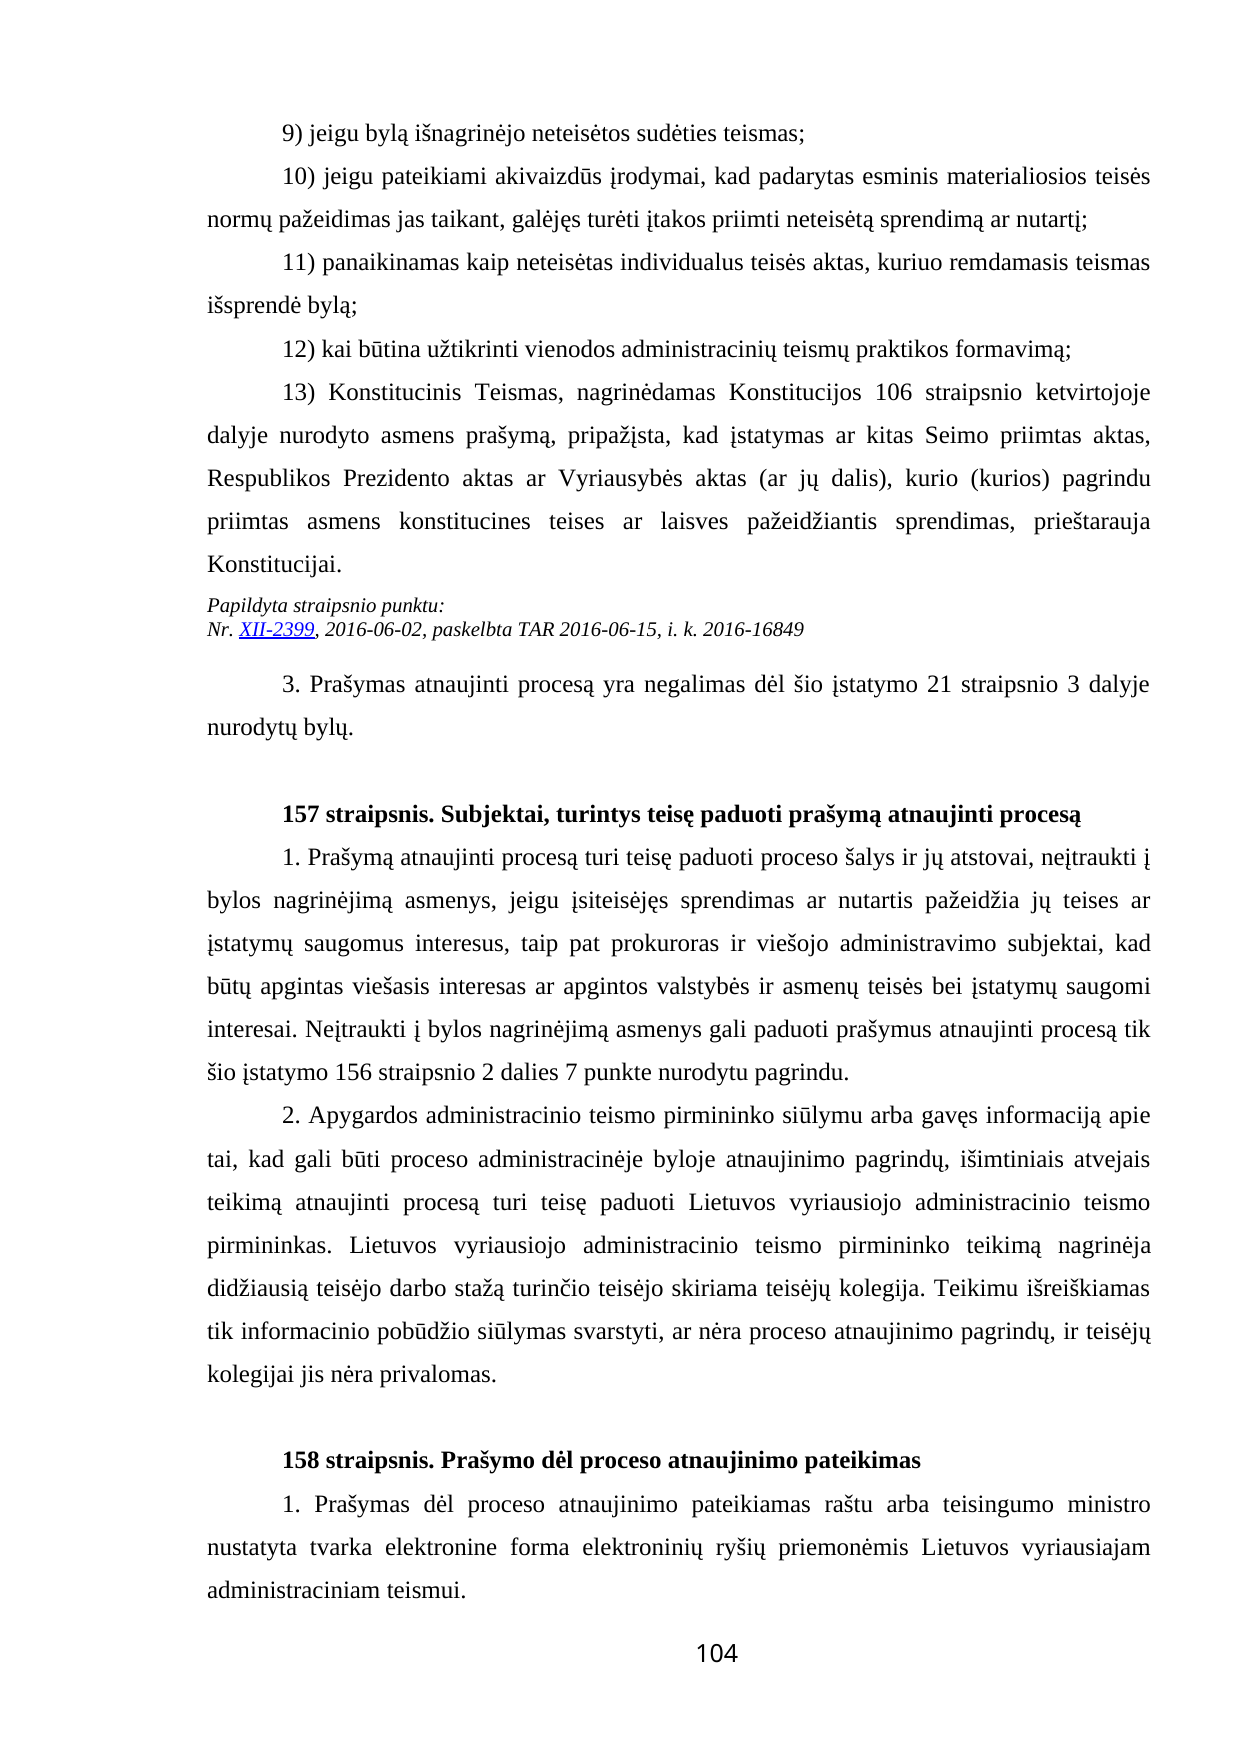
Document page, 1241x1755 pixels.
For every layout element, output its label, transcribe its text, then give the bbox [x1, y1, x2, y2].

text 1. Prašymas dėl proceso atnaujinimo pateikiamas raštu arba teisingumo ministro nustatyta tvarka elektronine forma elektroninių ryšių priemonėmis Lietuvos vyriausiajam administraciniam teismui. [207, 1489, 1152, 1604]
text Papildyta straipsnio punktu: [207, 592, 1152, 617]
text 13) Konstitucinis Teismas, nagrinėdamas Konstitucijos 106 straipsnio ketvirtojoje dalyje nurodyto asmens prašymą, pripažįsta, kad įstatymas ar kitas Seimo priimtas aktas, Respublikos Prezidento aktas ar Vyriausybės aktas (ar jų dalis), kurio (kurios) pagrindu priimtas asmens konstitucines teises ar laisves pažeidžiantis sprendimas, prieštarauja Konstitucijai. [207, 377, 1152, 578]
text Nr. XII-2399, 2016-06-02, paskelbta TAR 2016-06-15, i. k. 2016-16849 [207, 617, 1152, 641]
text 10) jeigu pateikiami akivaizdūs įrodymai, kad padarytas esminis materialiosios teisės normų pažeidimas jas taikant, galėjęs turėti įtakos priimti neteisėtą sprendimą ar nutartį; [207, 161, 1152, 233]
text 3. Prašymas atnaujinti procesą yra negalimas dėl šio įstatymo 21 straipsnio 3 dalyje nurodytų bylų. [207, 669, 1152, 741]
text 2. Apygardos administracinio teismo pirmininko siūlymu arba gavęs informaciją apie tai, kad gali būti proceso administracinėje byloje atnaujinimo pagrindų, išimtiniais atvejais teikimą atnaujinti procesą turi teisę paduoti Lietuvos vyriausiojo administracinio teismo pirmininkas. Lietuvos vyriausiojo administracinio teismo pirmininko teikimą nagrinėja didžiausią teisėjo darbo stažą turinčio teisėjo skiriama teisėjų kolegija. Teikimu išreiškiamas tik informacinio pobūdžio siūlymas svarstyti, ar nėra proceso atnaujinimo pagrindų, ir teisėjų kolegijai jis nėra privalomas. [207, 1101, 1152, 1388]
text 1. Prašymą atnaujinti procesą turi teisę paduoti proceso šalys ir jų atstovai, neįtraukti į bylos nagrinėjimą asmenys, jeigu įsiteisėjęs sprendimas ar nutartis pažeidžia jų teises ar įstatymų saugomus interesus, taip pat prokuroras ir viešojo administravimo subjektai, kad būtų apgintas viešasis interesas ar apgintos valstybės ir asmenų teisės bei įstatymų saugomi interesai. Neįtraukti į bylos nagrinėjimą asmenys gali paduoti prašymus atnaujinti procesą tik šio įstatymo 156 straipsnio 2 dalies 7 punkte nurodytu pagrindu. [207, 842, 1152, 1086]
text 12) kai būtina užtikrinti vienodos administracinių teismų praktikos formavimą; [207, 334, 1152, 362]
text 158 straipsnis. Prašymo dėl proceso atnaujinimo pateikimas [207, 1446, 1152, 1474]
text 11) panaikinamas kaip neteisėtas individualus teisės aktas, kuriuo remdamasis teismas išsprendė bylą; [207, 247, 1152, 319]
text 157 straipsnis. Subjektai, turintys teisę paduoti prašymą atnaujinti procesą [207, 799, 1152, 827]
text 9) jeigu bylą išnagrinėjo neteisėtos sudėties teismas; [207, 118, 1152, 147]
